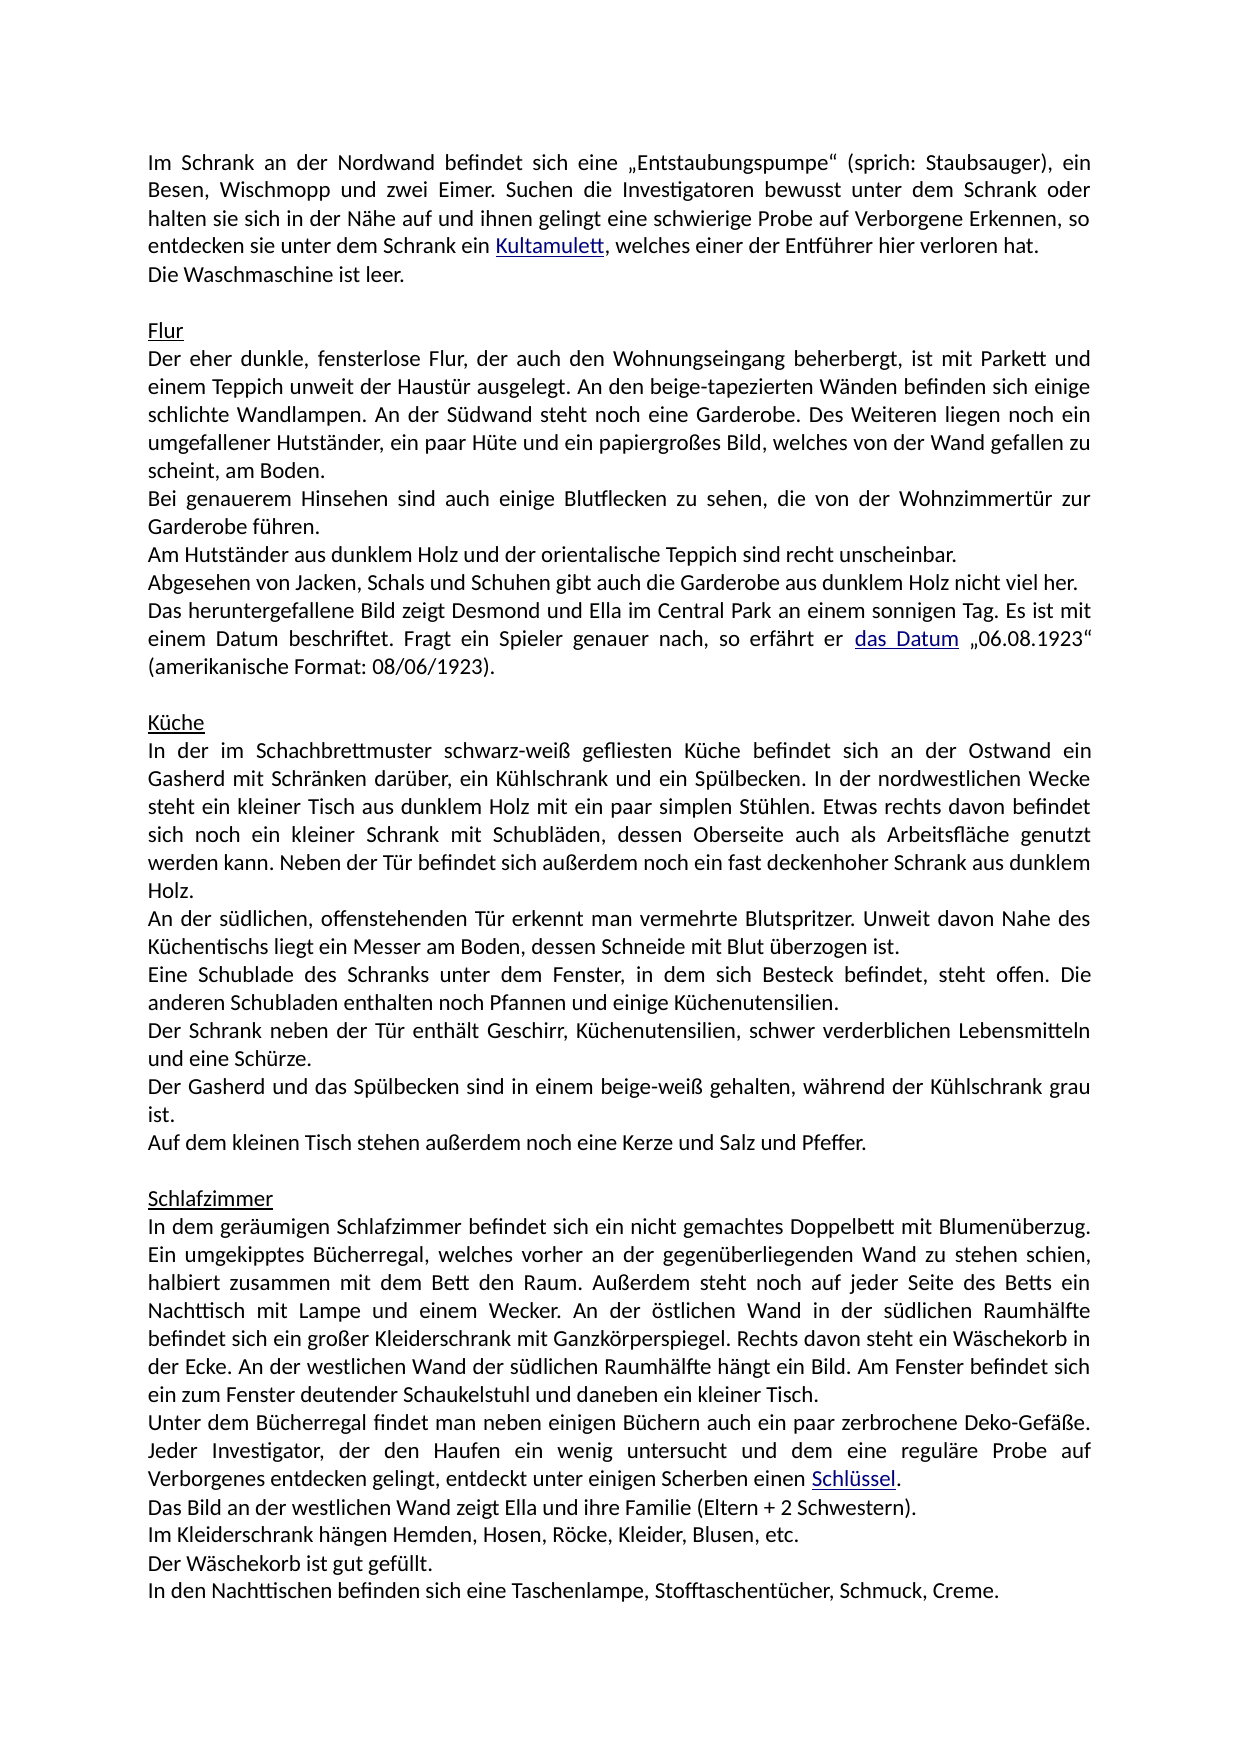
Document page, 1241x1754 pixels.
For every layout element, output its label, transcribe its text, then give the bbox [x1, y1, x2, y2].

text Küche [148, 708, 1093, 736]
text Das heruntergefallene Bild zeigt Desmond und Ella im Central Park an einem sonnigen Tag. Es ist mit einem Datum beschriftet. Fragt ein Spieler genauer nach, so erfährt er das Datum „06.08.1923“ (amerikanische Format: 08/06/1923). [148, 596, 1093, 680]
text Die Waschmaschine ist leer. [148, 260, 1093, 288]
text Im Schrank an der Nordwand befindet sich eine „Entstaubungspumpe“ (sprich: Staubsauger), ein Besen, Wischmopp und zwei Eimer. Suchen die Investigatoren bewusst unter dem Schrank oder halten sie sich in der Nähe auf und ihnen gelingt eine schwierige Probe auf Verborgene Erkennen, so entdecken sie unter dem Schrank ein Kultamulett, welches einer der Entführer hier verloren hat. [148, 148, 1093, 260]
text Der eher dunkle, fensterlose Flur, der auch den Wohnungseingang beherbergt, ist mit Parkett und einem Teppich unweit der Haustür ausgelegt. An den beige-tapezierten Wänden befinden sich einige schlichte Wandlampen. An der Südwand steht noch eine Garderobe. Des Weiteren liegen noch ein umgefallener Hutständer, ein paar Hüte und ein papiergroßes Bild, welches von der Wand gefallen zu scheint, am Boden. [148, 344, 1093, 484]
text Der Schrank neben der Tür enthält Geschirr, Küchenutensilien, schwer verderblichen Lebensmitteln und eine Schürze. [148, 1016, 1093, 1072]
text Der Gasherd und das Spülbecken sind in einem beige-weiß gehalten, während der Kühlschrank grau ist. [148, 1072, 1093, 1128]
text In der im Schachbrettmuster schwarz-weiß gefliesten Küche befindet sich an der Ostwand ein Gasherd mit Schränken darüber, ein Kühlschrank und ein Spülbecken. In der nordwestlichen Wecke steht ein kleiner Tisch aus dunklem Holz mit ein paar simplen Stühlen. Etwas rechts davon befindet sich noch ein kleiner Schrank mit Schubläden, dessen Oberseite auch als Arbeitsfläche genutzt werden kann. Neben der Tür befindet sich außerdem noch ein fast deckenhoher Schrank aus dunklem Holz. [148, 736, 1093, 904]
text Unter dem Bücherregal findet man neben einigen Büchern auch ein paar zerbrochene Deko-Gefäße. Jeder Investigator, der den Haufen ein wenig untersucht und dem eine reguläre Probe auf Verborgenes entdecken gelingt, entdeckt unter einigen Scherben einen Schlüssel. [148, 1408, 1093, 1493]
text Am Hutständer aus dunklem Holz und der orientalische Teppich sind recht unscheinbar. [148, 540, 1093, 568]
text An der südlichen, offenstehenden Tür erkennt man vermehrte Blutspritzer. Unweit davon Nahe des Küchentischs liegt ein Messer am Boden, dessen Schneide mit Blut überzogen ist. [148, 904, 1093, 960]
text Abgesehen von Jacken, Schals und Schuhen gibt auch die Garderobe aus dunklem Holz nicht viel her. [148, 568, 1093, 596]
text Eine Schublade des Schranks unter dem Fenster, in dem sich Besteck befindet, steht offen. Die anderen Schubladen enthalten noch Pfannen und einige Küchenutensilien. [148, 960, 1093, 1016]
text Auf dem kleinen Tisch stehen außerdem noch eine Kerze und Salz und Pfeffer. [148, 1128, 1093, 1156]
text In den Nachttischen befinden sich eine Taschenlampe, Stofftaschentücher, Schmuck, Creme. [148, 1577, 1093, 1605]
text Der Wäschekorb ist gut gefüllt. [148, 1549, 1093, 1577]
text In dem geräumigen Schlafzimmer befindet sich ein nicht gemachtes Doppelbett mit Blumenüberzug. Ein umgekipptes Bücherregal, welches vorher an der gegenüberliegenden Wand zu stehen schien, halbiert zusammen mit dem Bett den Raum. Außerdem steht noch auf jeder Seite des Betts ein Nachttisch mit Lampe und einem Wecker. An der östlichen Wand in der südlichen Raumhälfte befindet sich ein großer Kleiderschrank mit Ganzkörperspiegel. Rechts davon steht ein Wäschekorb in der Ecke. An der westlichen Wand der südlichen Raumhälfte hängt ein Bild. Am Fenster befindet sich ein zum Fenster deutender Schaukelstuhl und daneben ein kleiner Tisch. [148, 1212, 1093, 1408]
text Schlafzimmer [148, 1184, 1093, 1212]
text Das Bild an der westlichen Wand zeigt Ella und ihre Familie (Eltern + 2 Schwestern). [148, 1493, 1093, 1521]
text Flur [148, 316, 1093, 344]
text Im Kleiderschrank hängen Hemden, Hosen, Röcke, Kleider, Blusen, etc. [148, 1521, 1093, 1549]
text Bei genauerem Hinsehen sind auch einige Blutflecken zu sehen, die von der Wohnzimmertür zur Garderobe führen. [148, 484, 1093, 540]
